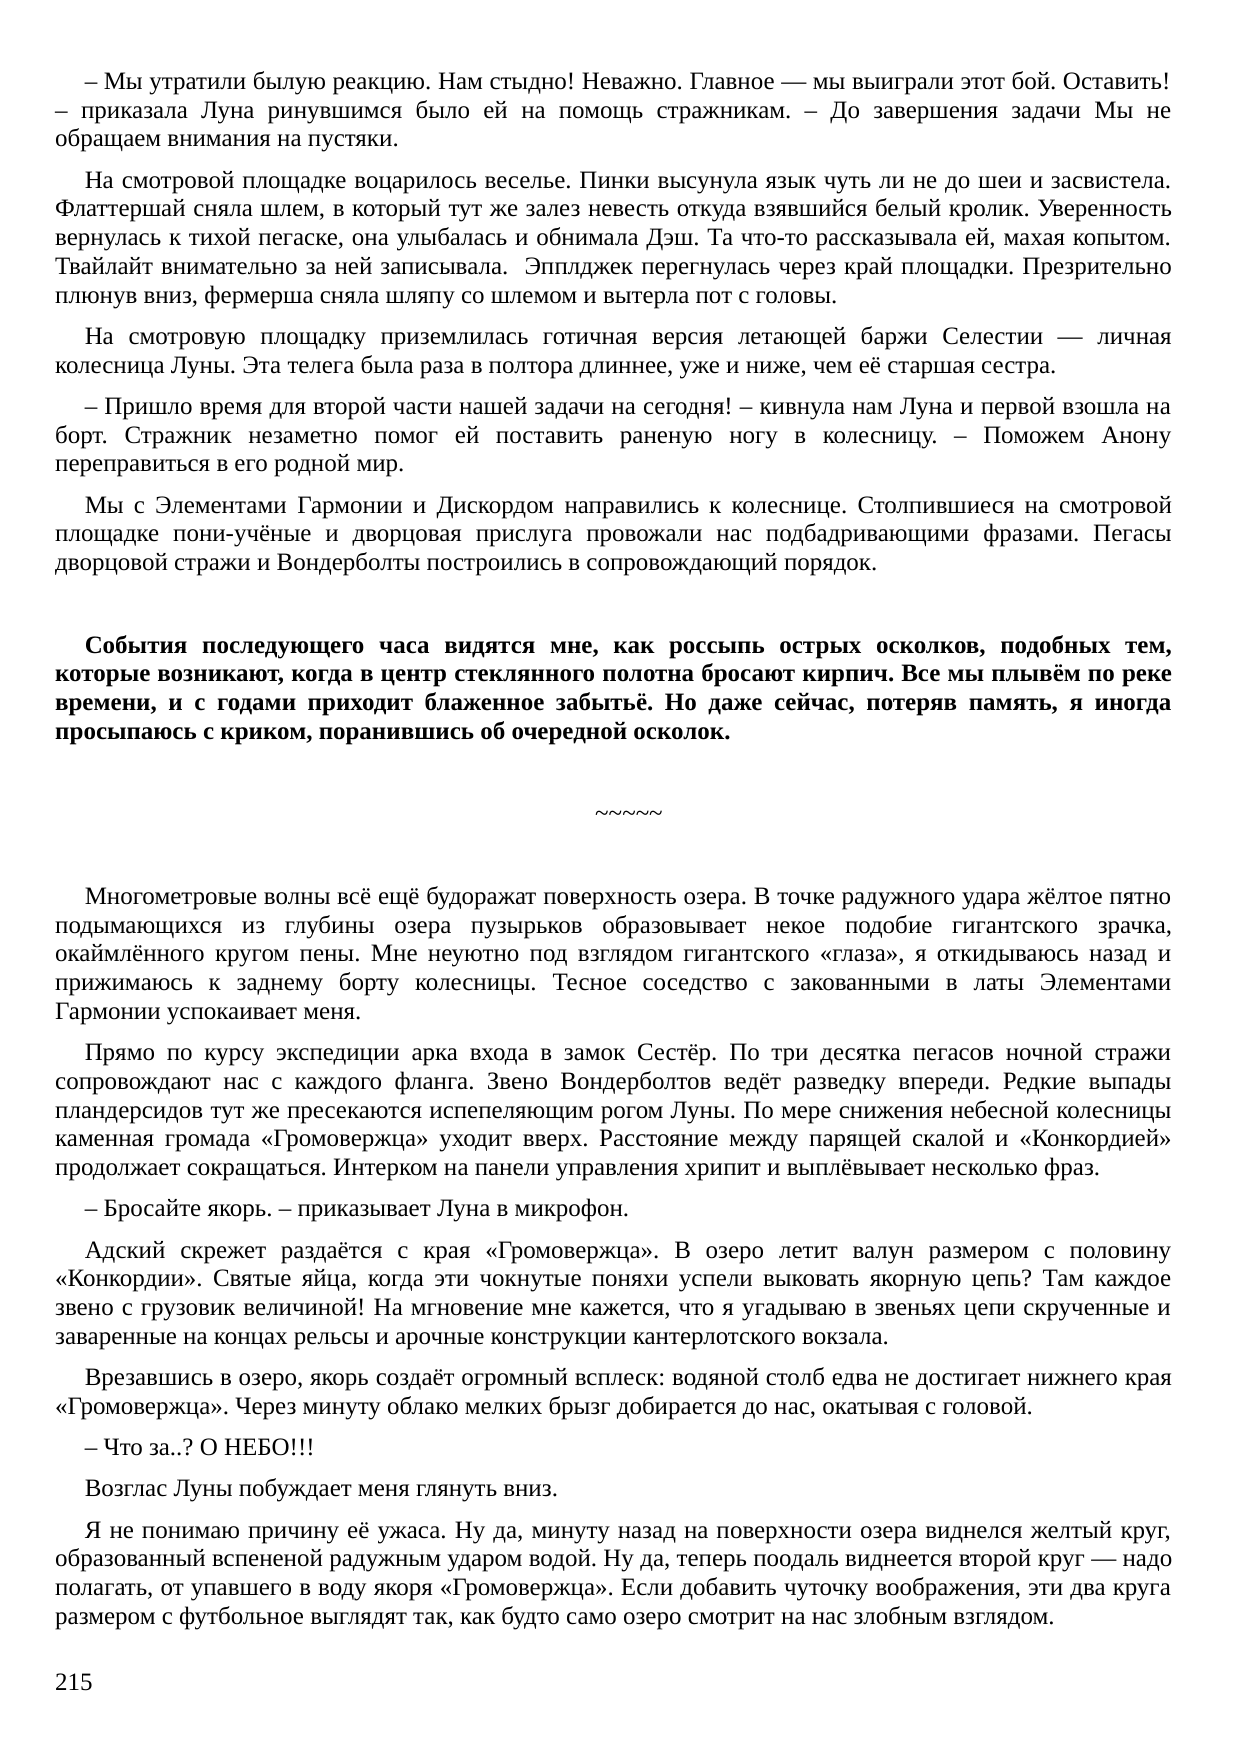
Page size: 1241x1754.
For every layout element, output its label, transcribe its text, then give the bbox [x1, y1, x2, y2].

text Мы с Элементами Гармонии и Дискордом направились к колеснице. Столпившиеся на смотровой площадке пони-учёные и дворцовая прислуга провожали нас подбадривающими фразами. Пегасы дворцовой стражи и Вондерболты построились в сопровождающий порядок. [55, 490, 1173, 576]
text Многометровые волны всё ещё будоражат поверхность озера. В точке радужного удара жёлтое пятно подымающихся из глубины озера пузырьков образовывает некое подобие гигантского зрачка, окаймлённого кругом пены. Мне неуютно под взглядом гигантского «глаза», я откидываюсь назад и прижимаюсь к заднему борту колесницы. Тесное соседство с закованными в латы Элементами Гармонии успокаивает меня. [55, 881, 1173, 1025]
text События последующего часа видятся мне, как россыпь острых осколков, подобных тем, которые возникают, когда в центр стеклянного полотна бросают кирпич. Все мы плывём по реке времени, и с годами приходит блаженное забытьё. Но даже сейчас, потеряв память, я иногда просыпаюсь с криком, поранившись об очередной осколок. [55, 630, 1173, 745]
text Возглас Луны побуждает меня глянуть вниз. [55, 1473, 1173, 1502]
text Врезавшись в озеро, якорь создаёт огромный всплеск: водяной столб едва не достигает нижнего края «Громовержца». Через минуту облако мелких брызг добирается до нас, окатывая с головой. [55, 1362, 1173, 1420]
text – Пришло время для второй части нашей задачи на сегодня! – кивнула нам Луна и первой взошла на борт. Стражник незаметно помог ей поставить раненую ногу в колесницу. – Поможем Анону переправиться в его родной мир. [55, 391, 1173, 477]
text Я не понимаю причину её ужаса. Ну да, минуту назад на поверхности озера виднелся желтый круг, образованный вспененой радужным ударом водой. Ну да, теперь поодаль виднеется второй круг — надо полагать, от упавшего в воду якоря «Громовержца». Если добавить чуточку воображения, эти два круга размером с футбольное выглядят так, как будто само озеро смотрит на нас злобным взглядом. [55, 1515, 1173, 1630]
text Адский скрежет раздаётся с края «Громовержца». В озеро летит валун размером с половину «Конкордии». Святые яйца, когда эти чокнутые поняхи успели выковать якорную цепь? Там каждое звено с грузовик величиной! На мгновение мне кажется, что я угадываю в звеньях цепи скрученные и заваренные на концах рельсы и арочные конструкции кантерлотского вокзала. [55, 1235, 1173, 1350]
text На смотровой площадке воцарилось веселье. Пинки высунула язык чуть ли не до шеи и засвистела. Флаттершай сняла шлем, в который тут же залез невесть откуда взявшийся белый кролик. Уверенность вернулась к тихой пегаске, она улыбалась и обнимала Дэш. Та что-то рассказывала ей, махая копытом. Твайлайт внимательно за ней записывала. Эпплджек перегнулась через край площадки. Презрительно плюнув вниз, фермерша сняла шляпу со шлемом и вытерла пот с головы. [55, 165, 1173, 308]
text – Мы утратили былую реакцию. Нам стыдно! Неважно. Главное — мы выиграли этот бой. Оставить! – приказала Луна ринувшимся было ей на помощь стражникам. – До завершения задачи Мы не обращаем внимания на пустяки. [55, 66, 1173, 152]
text – Бросайте якорь. – приказывает Луна в микрофон. [55, 1193, 1173, 1222]
text Прямо по курсу экспедиции арка входа в замок Сестёр. По три десятка пегасов ночной стражи сопровождают нас с каждого фланга. Звено Вондерболтов ведёт разведку впереди. Редкие выпады пландерсидов тут же пресекаются испепеляющим рогом Луны. По мере снижения небесной колесницы каменная громада «Громовержца» уходит вверх. Расстояние между парящей скалой и «Конкордией» продолжает сокращаться. Интерком на панели управления хрипит и выплёвывает несколько фраз. [55, 1037, 1173, 1181]
text ~~~~~ [55, 798, 1173, 827]
text На смотровую площадку приземлилась готичная версия летающей баржи Селестии — личная колесница Луны. Эта телега была раза в полтора длиннее, уже и ниже, чем её старшая сестра. [55, 321, 1173, 378]
text – Что за..? О НЕБО!!! [55, 1432, 1173, 1461]
